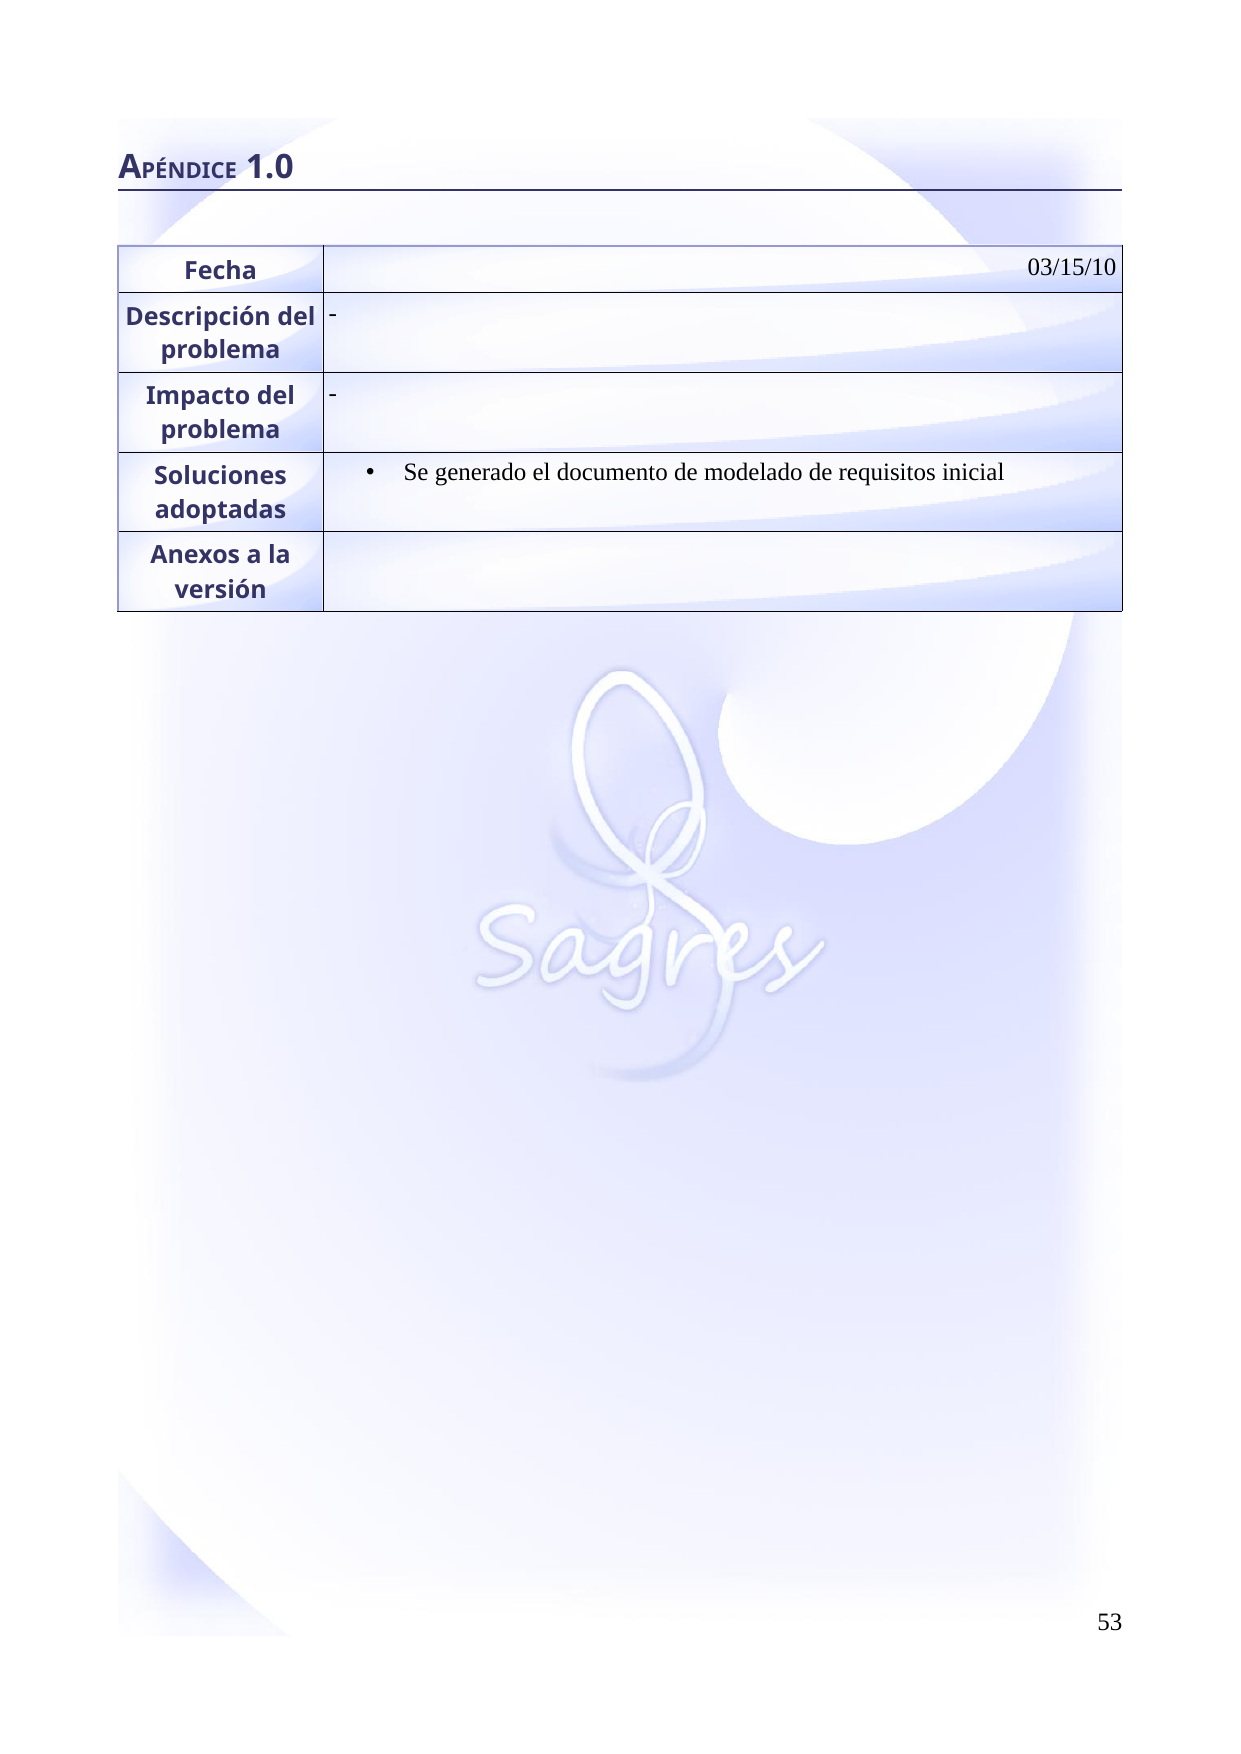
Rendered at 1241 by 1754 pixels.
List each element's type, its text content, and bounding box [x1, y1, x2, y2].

picture [118, 118, 1122, 143]
table_cell - [324, 293, 1122, 372]
table_cell Impacto del problema [119, 373, 323, 452]
table_cell Soluciones adoptadas [119, 453, 323, 531]
table_cell Descripción del problema [119, 293, 323, 372]
table_header Fecha [119, 247, 323, 292]
picture [118, 612, 1122, 1636]
picture [118, 191, 1122, 245]
subtitle Apéndice 1.0 [118, 143, 1122, 189]
table_cell Anexos a la versión [119, 532, 323, 611]
table_header 15/03/10 [324, 247, 1122, 292]
table_cell Se generado el documento de modelado de requisitos inicial [324, 453, 1122, 531]
table_cell [324, 532, 1122, 611]
table_cell - [324, 373, 1122, 452]
